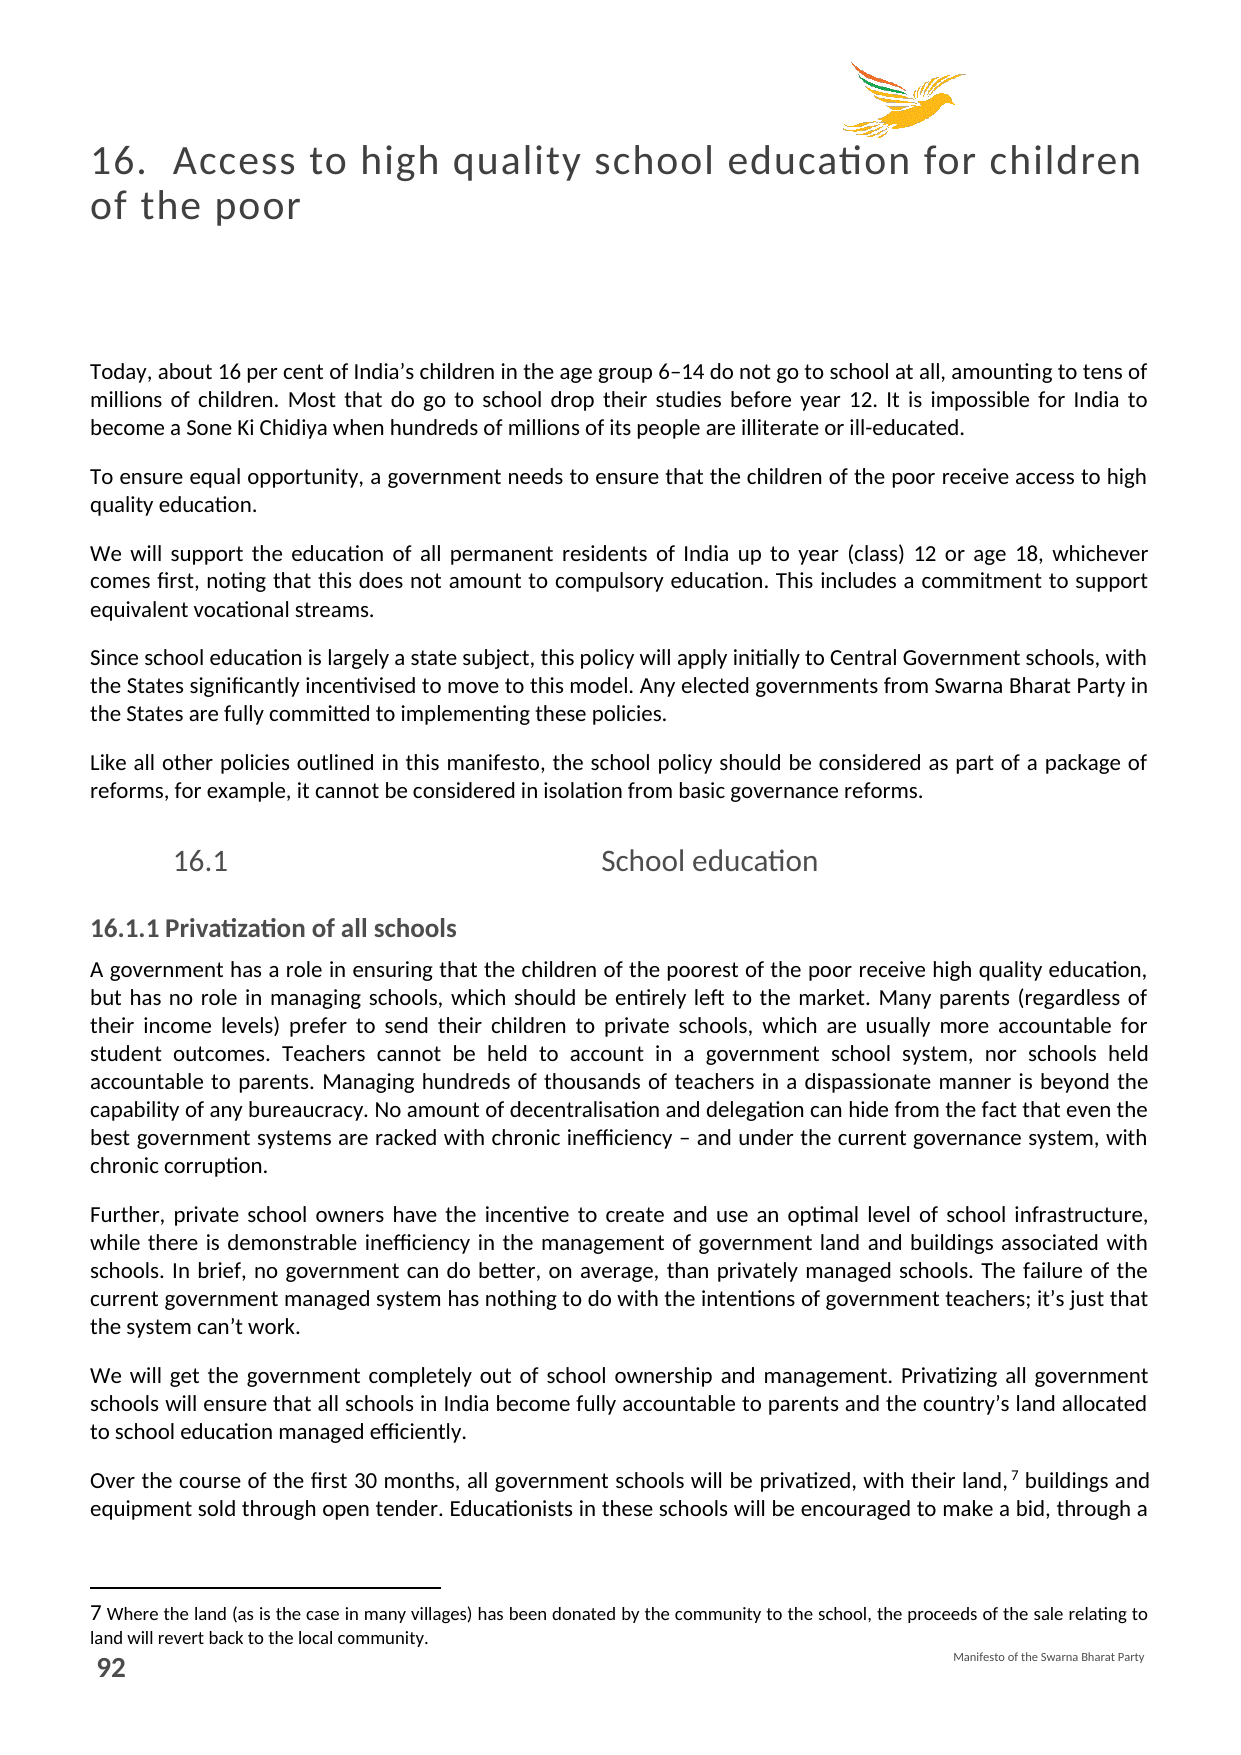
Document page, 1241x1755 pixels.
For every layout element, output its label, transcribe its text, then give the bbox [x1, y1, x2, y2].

subtitle Access to high quality school education for children of the poor [90, 138, 1150, 230]
text We will support the education of all permanent residents of India up to year (class) 12 or age 18, whichever comes first, noting that this does not amount to compulsory education. This includes a commitment to support equivalent vocational streams. [90, 539, 1150, 623]
subtitle School education [173, 844, 1150, 878]
text We will get the government completely out of school ownership and management. Privatizing all government schools will ensure that all schools in India become fully accountable to parents and the country’s land allocated to school education managed efficiently. [90, 1361, 1150, 1445]
text Over the course of the first 30 months, all government schools will be privatized, with their land, buildings and equipment sold through open tender. Educationists in these schools will be encouraged to make a bid, through a [90, 1466, 1150, 1522]
text Further, private school owners have the incentive to create and use an optimal level of school infrastructure, while there is demonstrable inefficiency in the management of government land and buildings associated with schools. In brief, no government can do better, on average, than privately managed schools. The failure of the current government managed system has nothing to do with the intentions of government teachers; it’s just that the system can’t work. [90, 1200, 1150, 1340]
text Since school education is largely a state subject, this policy will apply initially to Central Government schools, with the States significantly incentivised to move to this model. Any elected governments from Swarna Bharat Party in the States are fully committed to implementing these policies. [90, 643, 1150, 728]
text To ensure equal opportunity, a government needs to ensure that the children of the poor receive access to high quality education. [90, 462, 1150, 518]
text Like all other policies outlined in this manifesto, the school policy should be considered as part of a package of reforms, for example, it cannot be considered in isolation from basic governance reforms. [90, 748, 1150, 804]
text A government has a role in ensuring that the children of the poorest of the poor receive high quality education, but has no role in managing schools, which should be entirely left to the market. Many parents (regardless of their income levels) prefer to send their children to private schools, which are usually more accountable for student outcomes. Teachers cannot be held to account in a government school system, nor schools held accountable to parents. Managing hundreds of thousands of teachers in a dispassionate manner is beyond the capability of any bureaucracy. No amount of decentralisation and delegation can hide from the fact that even the best government systems are racked with chronic inefficiency – and under the current governance system, with chronic corruption. [90, 955, 1150, 1179]
subtitle Privatization of all schools [90, 912, 1150, 945]
text Today, about 16 per cent of India’s children in the age group 6–14 do not go to school at all, amounting to tens of millions of children. Most that do go to school drop their studies before year 12. It is impossible for India to become a Sone Ki Chidiya when hundreds of millions of its people are illiterate or ill-educated. [90, 357, 1150, 441]
text Where the land (as is the case in many villages) has been donated by the community to the school, the proceeds of the sale relating to land will revert back to the local community. [90, 1598, 1150, 1649]
